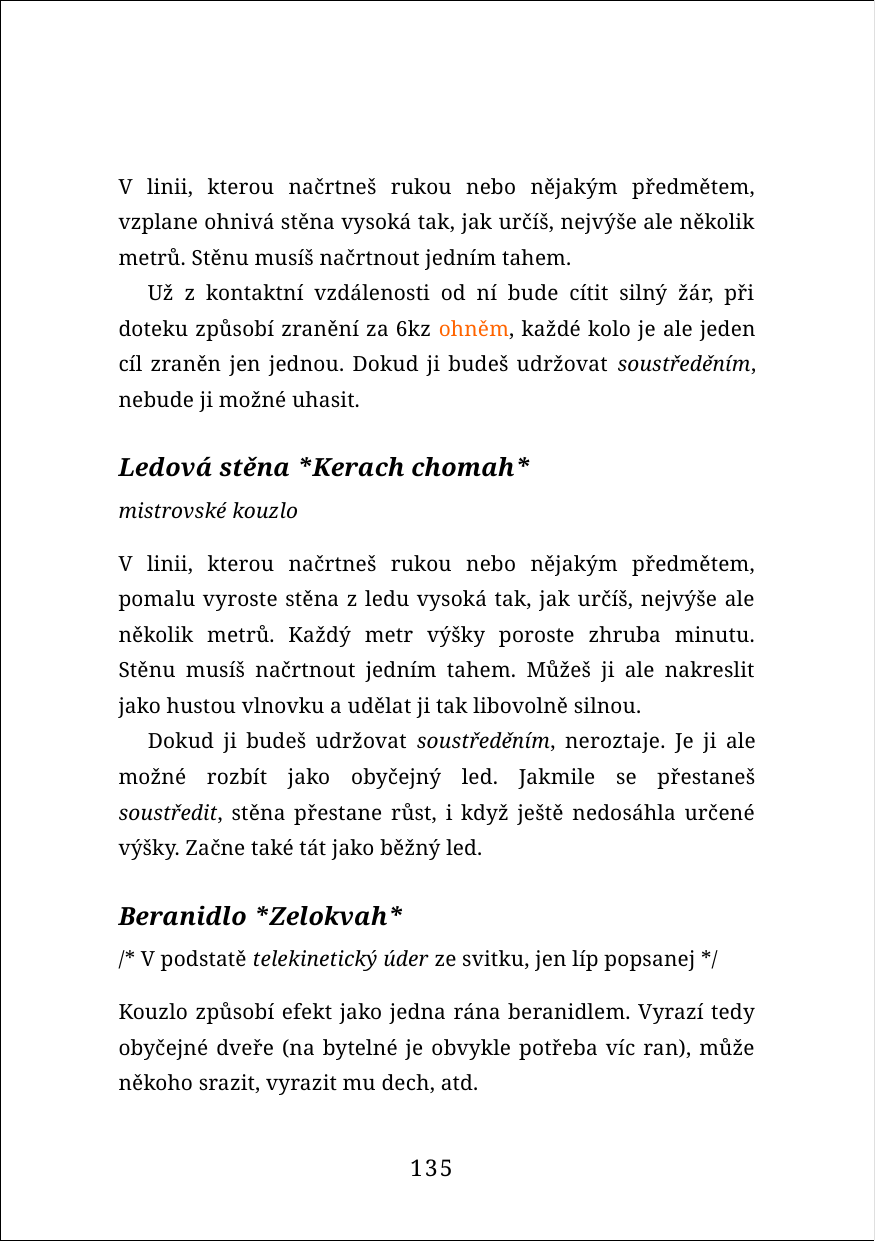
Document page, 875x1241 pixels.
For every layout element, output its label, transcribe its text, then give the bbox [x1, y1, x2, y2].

text V linii, kterou načrtneš rukou nebo nějakým předmětem, pomalu vyroste stěna z ledu vysoká tak, jak určíš, nejvýše ale několik metrů. Každý metr výšky poroste zhruba minutu. Stěnu musíš načrtnout jedním tahem. Můžeš ji ale nakreslit jako hustou vlnovku a udělat ji tak libovolně silnou. Dokud ji budeš udržovat soustředěním, neroztaje. Je ji ale možné rozbít jako obyčejný led. Jakmile se přestaneš soustředit, stěna přestane růst, i když ještě nedosáhla určené výšky. Začne také tát jako běžný led. [118, 549, 756, 862]
text Kouzlo způsobí efekt jako jedna rána beranidlem. Vyrazí tedy obyčejné dveře (na bytelné je obvykle potřeba víc ran), může někoho srazit, vyrazit mu dech, atd. [118, 997, 756, 1097]
subtitle Beranidlo *Zelokvah* [118, 898, 756, 932]
text /* V podstatě telekinetický úder ze svitku, jen líp popsanej */ [118, 944, 756, 972]
text V linii, kterou načrtneš rukou nebo nějakým předmětem, vzplane ohnivá stěna vysoká tak, jak určíš, nejvýše ale několik metrů. Stěnu musíš načrtnout jedním tahem. Už z kontaktní vzdálenosti od ní bude cítit silný žár, při doteku způsobí zranění za 6kz ohněm, každé kolo je ale jeden cíl zraněn jen jednou. Dokud ji budeš udržovat soustředěním, nebude ji možné uhasit. [118, 172, 756, 413]
subtitle Ledová stěna *Kerach chomah* [118, 450, 756, 484]
text mistrovské kouzlo [118, 496, 756, 524]
